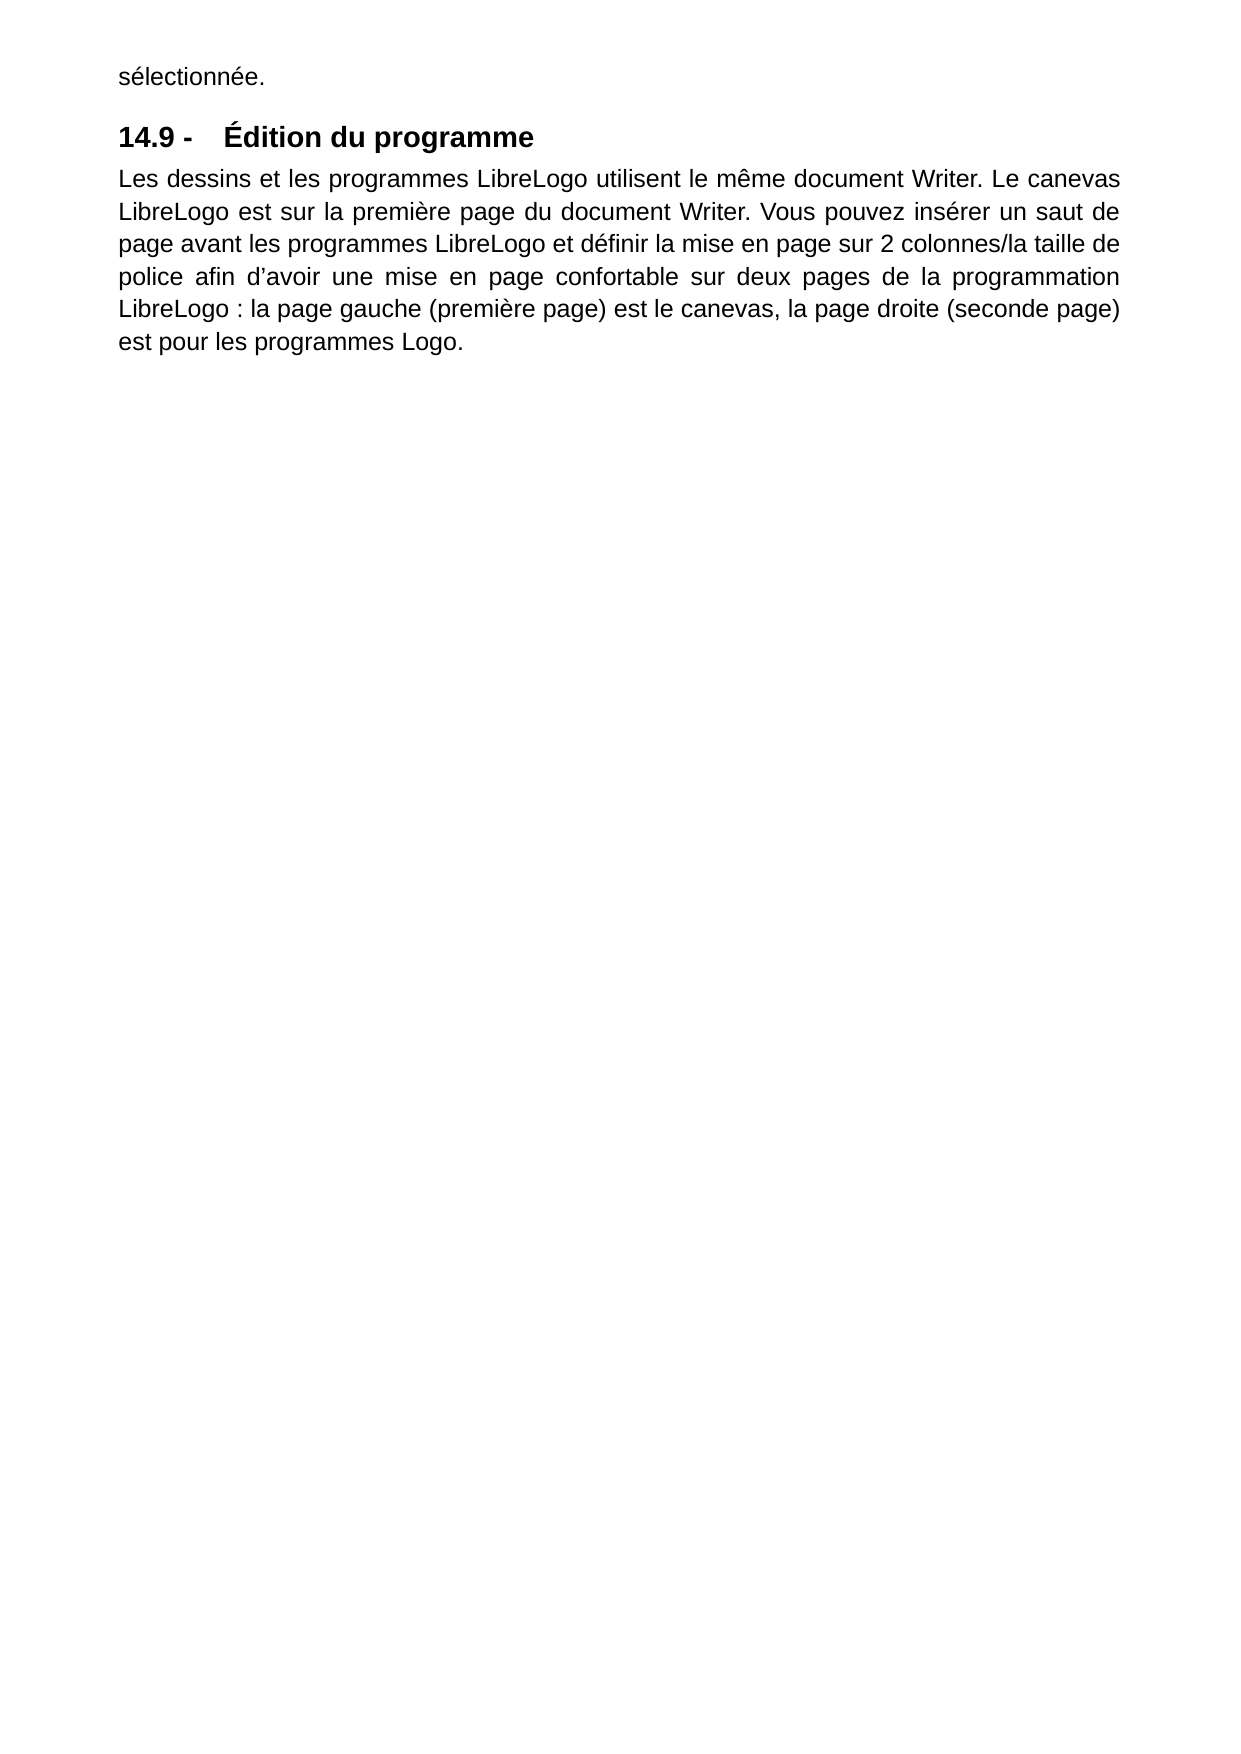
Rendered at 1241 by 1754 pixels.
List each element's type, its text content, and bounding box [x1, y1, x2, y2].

subtitle Édition du programme [118, 121, 1122, 154]
text Les dessins et les programmes LibreLogo utilisent le même document Writer. Le canevas LibreLogo est sur la première page du document Writer. Vous pouvez insérer un saut de page avant les programmes LibreLogo et définir la mise en page sur 2 colonnes/la taille de police afin d’avoir une mise en page confortable sur deux pages de la programmation LibreLogo : la page gauche (première page) est le canevas, la page droite (seconde page) est pour les programmes Logo. [118, 162, 1122, 357]
text sélectionnée. [118, 59, 1122, 92]
